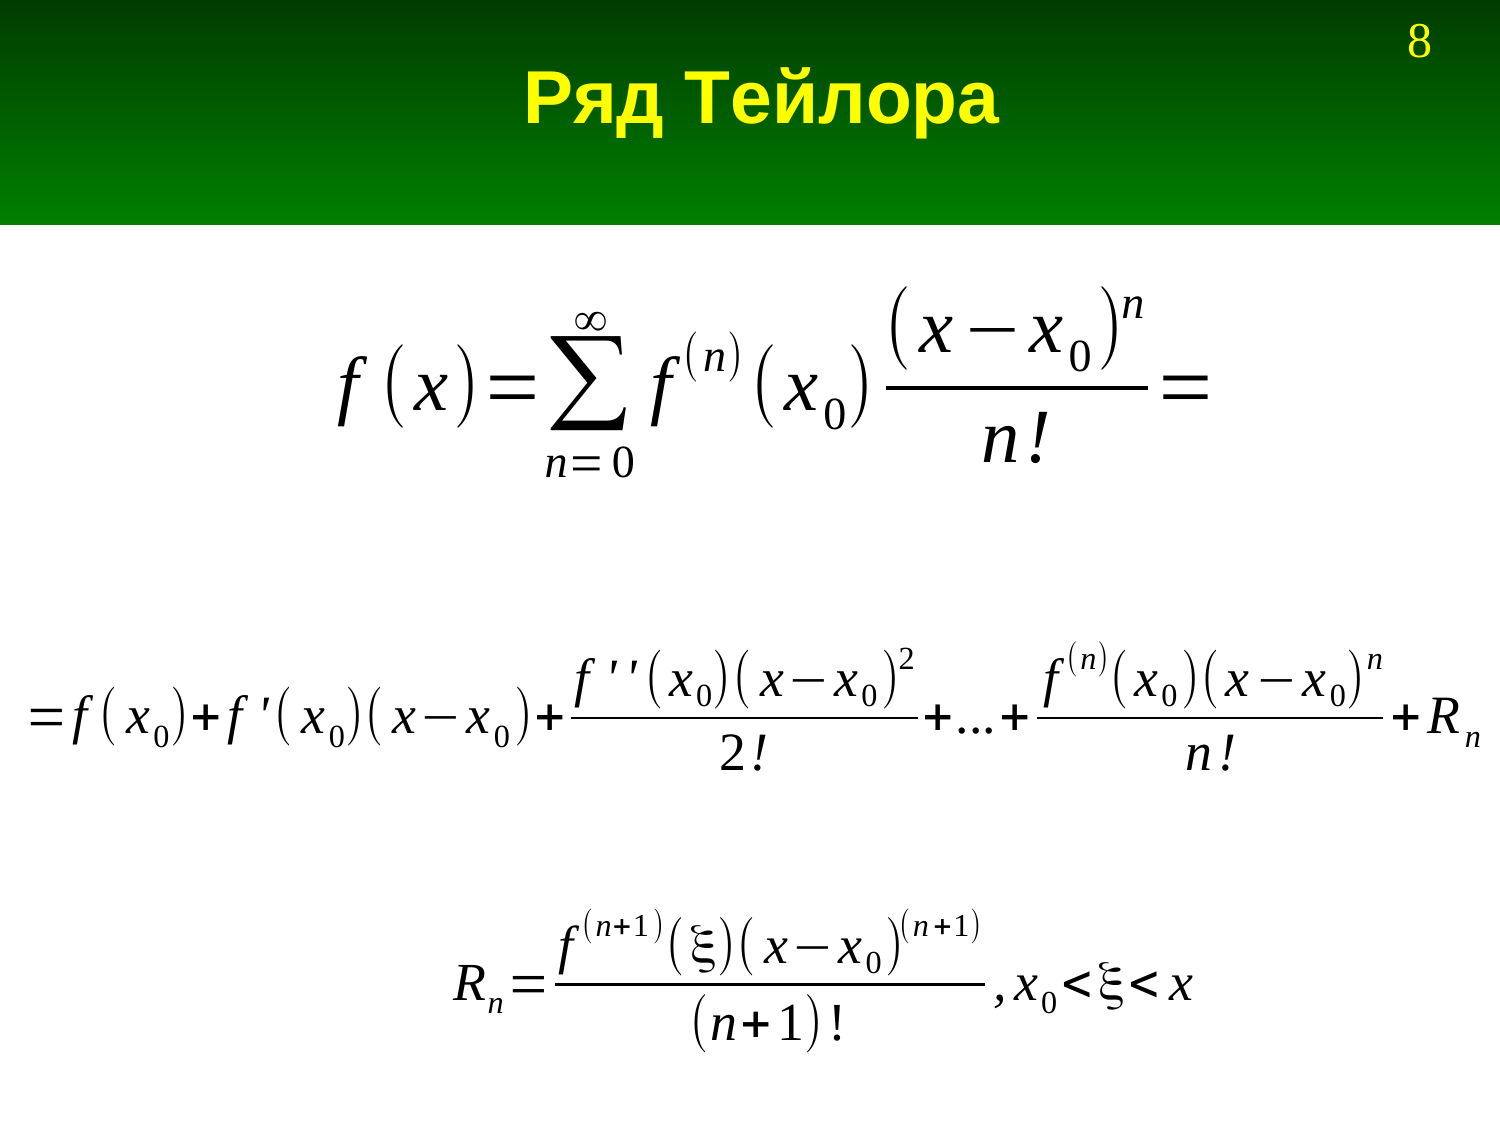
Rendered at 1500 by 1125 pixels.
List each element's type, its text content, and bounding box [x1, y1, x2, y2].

chart [318, 275, 1235, 488]
chart [11, 638, 1494, 784]
chart [437, 906, 1207, 1055]
title Ряд Тейлора [123, 0, 1399, 188]
